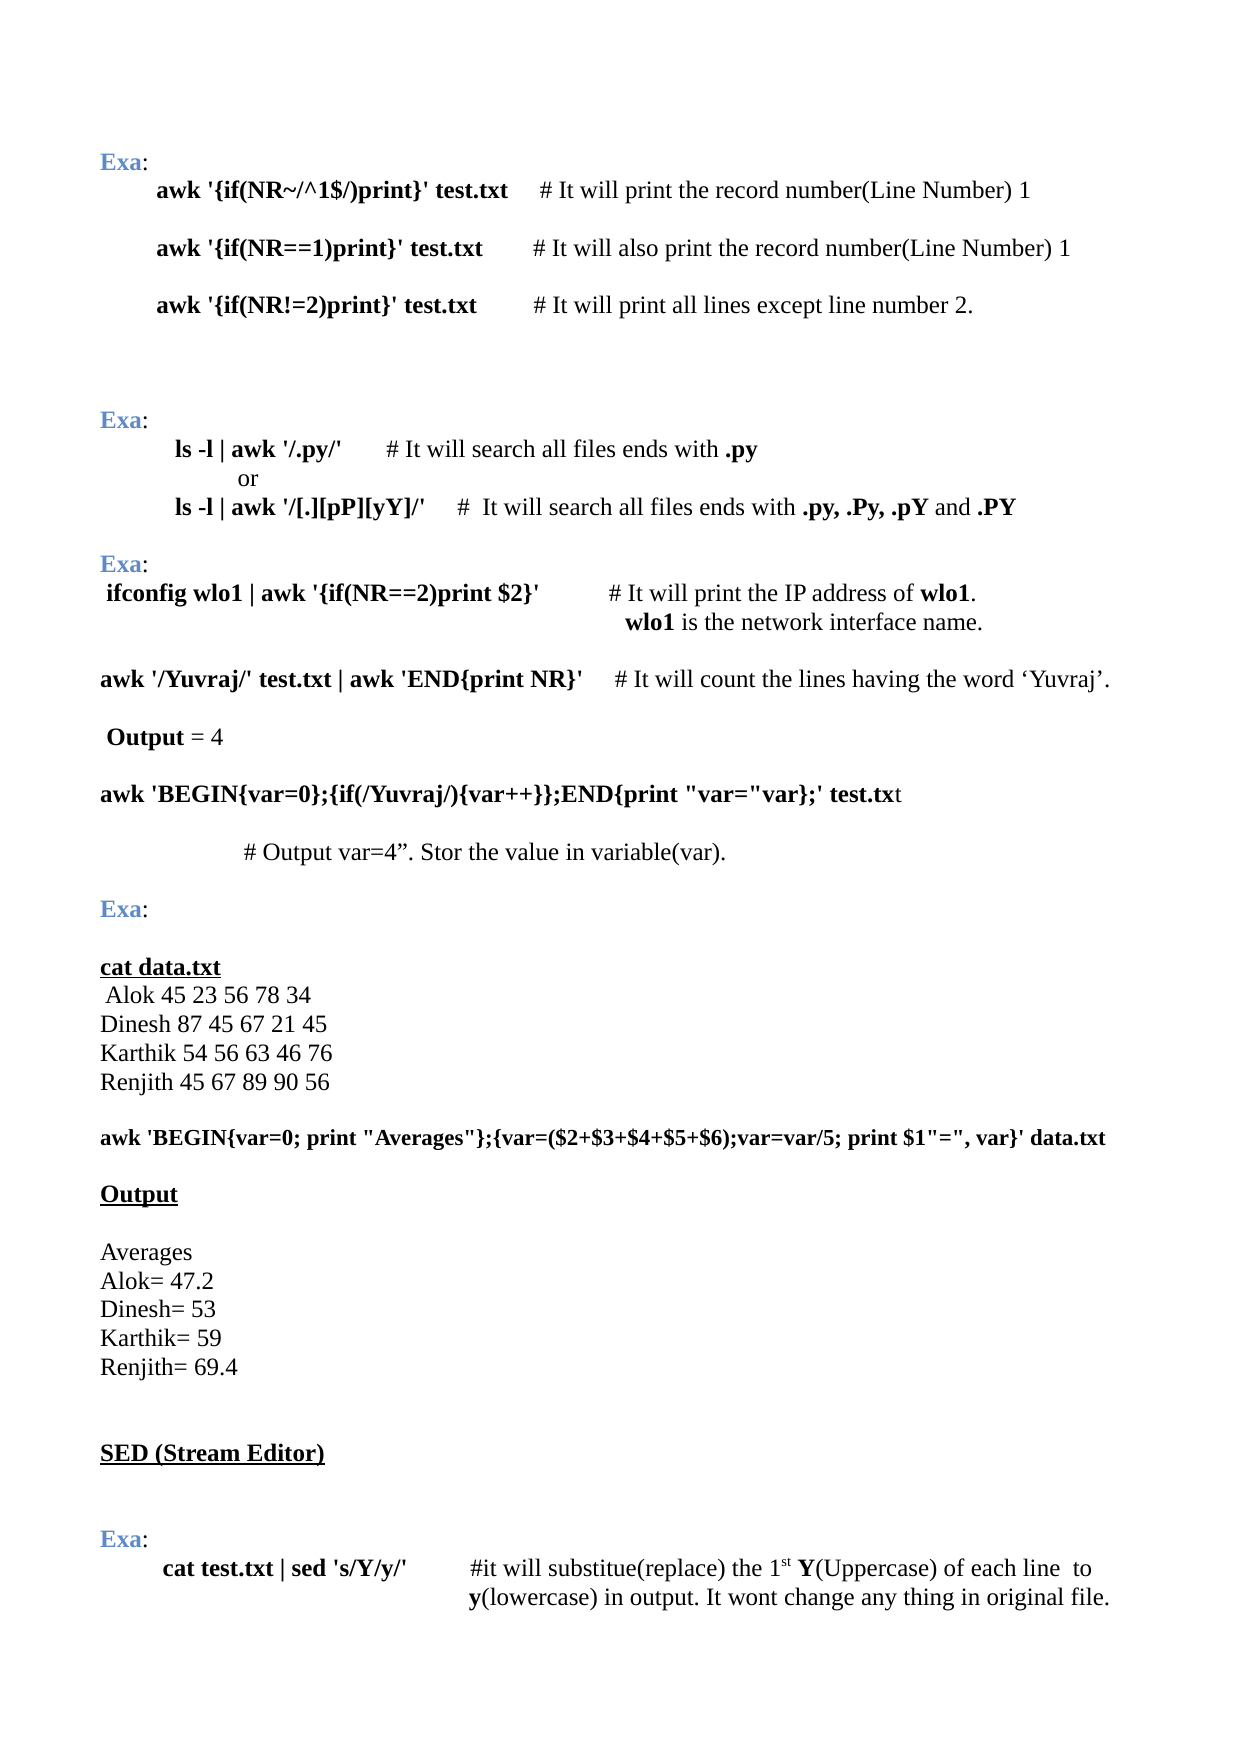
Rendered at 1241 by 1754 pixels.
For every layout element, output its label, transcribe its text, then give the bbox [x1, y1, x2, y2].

text ls -l | awk '/.py/' # It will search all files ends with .py [100, 434, 1175, 463]
text y(lowercase) in output. It wont change any thing in original file. [100, 1582, 1175, 1611]
text Alok= 47.2 [100, 1266, 1175, 1294]
text awk 'BEGIN{var=0; print "Averages"};{var=($2+$3+$4+$5+$6);var=var/5; print $1"=", var}' data.txt [100, 1124, 1175, 1151]
text cat test.txt | sed 's/Y/y/' #it will substitue(replace) the 1st Y(Uppercase) of each line to [100, 1553, 1175, 1582]
text or [100, 463, 1175, 492]
text awk '/Yuvraj/' test.txt | awk 'END{print NR}' # It will count the lines having the word ‘Yuvraj’. [100, 664, 1175, 693]
text Exa: [100, 147, 1175, 176]
text awk '{if(NR==1)print}' test.txt # It will also print the record number(Line Number) 1 [100, 233, 1175, 262]
text Exa: [100, 1524, 1175, 1553]
text Renjith 45 67 89 90 56 [100, 1067, 1175, 1096]
text Output = 4 [100, 722, 1175, 751]
text Exa: [100, 406, 1175, 434]
text awk 'BEGIN{var=0};{if(/Yuvraj/){var++}};END{print "var="var};' test.txt [100, 779, 1175, 808]
text ls -l | awk '/[.][pP][yY]/' # It will search all files ends with .py, .Py, .pY and .PY [100, 492, 1175, 521]
text Alok 45 23 56 78 34 [100, 981, 1175, 1009]
text Exa: [100, 894, 1175, 923]
text ifconfig wlo1 | awk '{if(NR==2)print $2}' # It will print the IP address of wlo1. [100, 578, 1175, 607]
text awk '{if(NR~/^1$/)print}' test.txt # It will print the record number(Line Number) 1 [100, 176, 1175, 204]
text # Output var=4”. Stor the value in variable(var). [100, 837, 1175, 866]
text SED (Stream Editor) [100, 1438, 1175, 1467]
text awk '{if(NR!=2)print}' test.txt # It will print all lines except line number 2. [100, 291, 1175, 319]
text Renjith= 69.4 [100, 1352, 1175, 1381]
text Dinesh 87 45 67 21 45 [100, 1009, 1175, 1038]
text Karthik 54 56 63 46 76 [100, 1038, 1175, 1067]
text Dinesh= 53 [100, 1294, 1175, 1323]
text Karthik= 59 [100, 1323, 1175, 1352]
text Exa: [100, 549, 1175, 578]
text Averages [100, 1237, 1175, 1266]
text wlo1 is the network interface name. [100, 607, 1175, 636]
text Output [100, 1179, 1175, 1208]
text cat data.txt [100, 952, 1175, 981]
